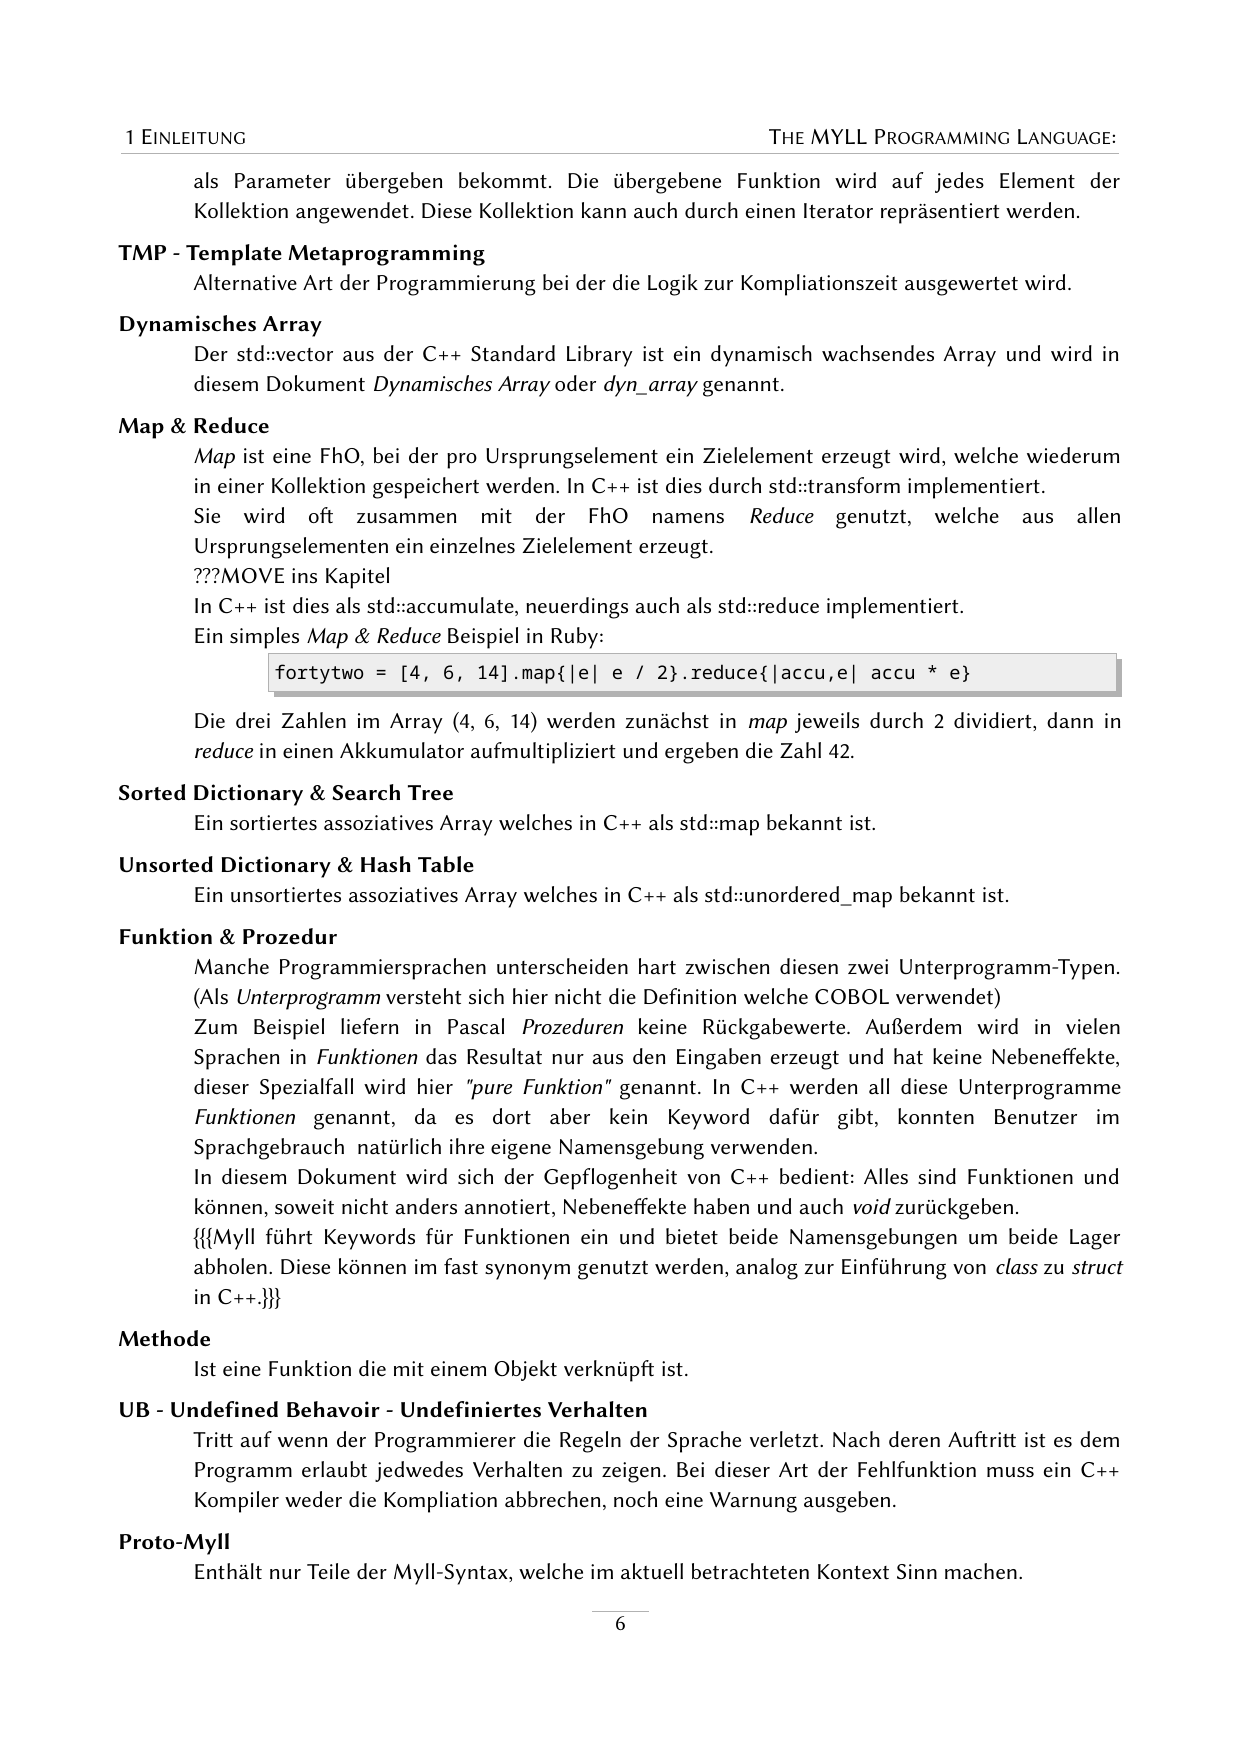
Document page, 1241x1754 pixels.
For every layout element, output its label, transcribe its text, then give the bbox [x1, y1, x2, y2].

text Manche Programmiersprachen unterscheiden hart zwischen diesen zwei Unterprogramm-Typen. (Als Unterprogramm versteht sich hier nicht die Definition welche COBOL verwendet) Zum Beispiel liefern in Pascal Prozeduren keine Rückgabewerte. Außerdem wird in vielen Sprachen in Funktionen das Resultat nur aus den Eingaben erzeugt und hat keine Nebeneffekte, dieser Spezialfall wird hier "pure Funktion" genannt. In C++ werden all diese Unterprogramme Funktionen genannt, da es dort aber kein Keyword dafür gibt, konnten Benutzer im Sprachgebrauch natürlich ihre eigene Namensgebung verwenden. In diesem Dokument wird sich der Gepflogenheit von C++ bedient: Alles sind Funktionen und können, soweit nicht anders annotiert, Nebeneffekte haben und auch void zurückgeben. [193, 954, 1122, 1220]
text TMP - Template Metaprogramming [118, 239, 1122, 266]
text als Parameter übergeben bekommt. Die übergebene Funktion wird auf jedes Element der Kollektion angewendet. Diese Kollektion kann auch durch einen Iterator repräsentiert werden. [193, 168, 1122, 224]
text Map ist eine FhO, bei der pro Ursprungselement ein Zielelement erzeugt wird, welche wiederum in einer Kollektion gespeichert werden. In C++ ist dies durch std::transform implementiert. Sie wird oft zusammen mit der FhO namens Reduce genutzt, welche aus allen Ursprungselementen ein einzelnes Zielelement erzeugt. [193, 443, 1122, 559]
text Unsorted Dictionary & Hash Table [118, 852, 1122, 878]
text Alternative Art der Programmierung bei der die Logik zur Kompliationszeit ausgewertet wird. [193, 269, 1122, 296]
text Die drei Zahlen im Array (4, 6, 14) werden zunächst in map jeweils durch 2 dividiert, dann in reduce in einen Akkumulator aufmultipliziert und ergeben die Zahl 42. [193, 708, 1122, 764]
text Methode [118, 1326, 1122, 1352]
text In C++ ist dies als std::accumulate, neuerdings auch als std::reduce implementiert. Ein simples Map & Reduce Beispiel in Ruby: [193, 593, 1122, 649]
text Tritt auf wenn der Programmierer die Regeln der Sprache verletzt. Nach deren Auftritt ist es dem Programm erlaubt jedwedes Verhalten zu zeigen. Bei dieser Art der Fehlfunktion muss ein C++ Kompiler weder die Kompliation abbrechen, noch eine Warnung ausgeben. [193, 1427, 1122, 1513]
text Proto-Myll [118, 1529, 1122, 1555]
text fortytwo = [4, 6, 14].map{|e| e / 2}.reduce{|accu,e| accu * e} [269, 654, 1116, 691]
text ???MOVE ins Kapitel [193, 563, 1122, 589]
text Ist eine Funktion die mit einem Objekt verknüpft ist. [193, 1356, 1122, 1382]
text Map & Reduce [118, 413, 1122, 439]
text UB - Undefined Behavoir - Undefiniertes Verhalten [118, 1397, 1122, 1423]
text Enthält nur Teile der Myll-Syntax, welche im aktuell betrachteten Kontext Sinn machen. [193, 1559, 1122, 1585]
text Der std::vector aus der C++ Standard Library ist ein dynamisch wachsendes Array und wird in diesem Dokument Dynamisches Array oder dyn_array genannt. [193, 341, 1122, 397]
text {{{Myll führt Keywords für Funktionen ein und bietet beide Namensgebungen um beide Lager abholen. Diese können im fast synonym genutzt werden, analog zur Einführung von class zu struct in C++.}}} [193, 1224, 1122, 1310]
text Sorted Dictionary & Search Tree [118, 780, 1122, 806]
text Ein sortiertes assoziatives Array welches in C++ als std::map bekannt ist. [193, 810, 1122, 836]
text Funktion & Prozedur [118, 924, 1122, 950]
text Dynamisches Array [118, 311, 1122, 337]
text Ein unsortiertes assoziatives Array welches in C++ als std::unordered_map bekannt ist. [193, 882, 1122, 908]
